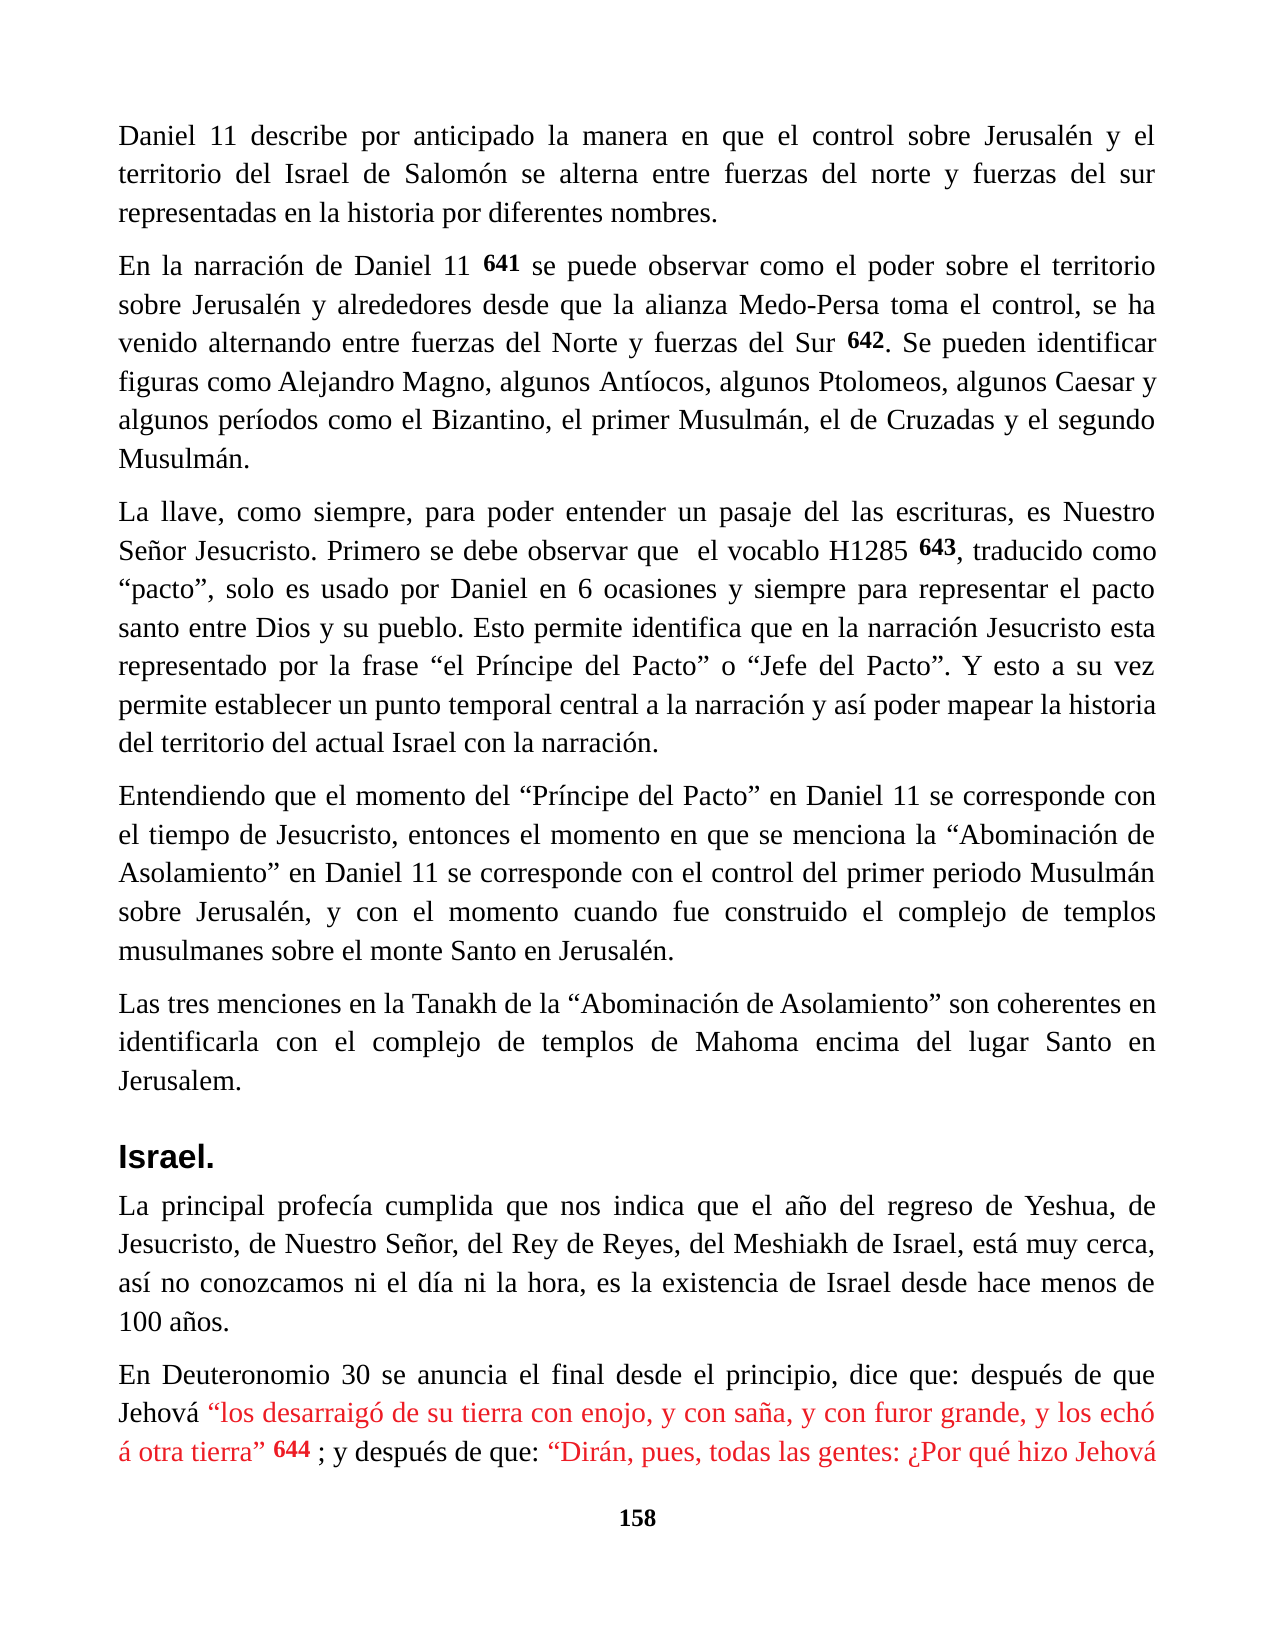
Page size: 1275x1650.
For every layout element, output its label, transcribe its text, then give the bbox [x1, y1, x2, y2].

subtitle Israel. [118, 1137, 1157, 1176]
text Entendiendo que el momento del “Príncipe del Pacto” en Daniel 11 se corresponde con el tiempo de Jesucristo, entonces el momento en que se menciona la “Abominación de Asolamiento” en Daniel 11 se corresponde con el control del primer periodo Musulmán sobre Jerusalén, y con el momento cuando fue construido el complejo de templos musulmanes sobre el monte Santo en Jerusalén. [118, 778, 1157, 966]
text En Deuteronomio 30 se anuncia el final desde el principio, dice que: después de que Jehová “los desarraigó de su tierra con enojo, y con saña, y con furor grande, y los echó á otra tierra” ; y después de que: “Dirán, pues, todas las gentes: ¿Por qué hizo Jehová [118, 1357, 1157, 1467]
text Las tres menciones en la Tanakh de la “Abominación de Asolamiento” son coherentes en identificarla con el complejo de templos de Mahoma encima del lugar Santo en Jerusalem. [118, 986, 1157, 1096]
text La principal profecía cumplida que nos indica que el año del regreso de Yeshua, de Jesucristo, de Nuestro Señor, del Rey de Reyes, del Meshiakh de Israel, está muy cerca, así no conozcamos ni el día ni la hora, es la existencia de Israel desde hace menos de 100 años. [118, 1188, 1157, 1337]
text Daniel 11 describe por anticipado la manera en que el control sobre Jerusalén y el territorio del Israel de Salomón se alterna entre fuerzas del norte y fuerzas del sur representadas en la historia por diferentes nombres. [118, 118, 1157, 229]
text En la narración de Daniel 11 se puede observar como el poder sobre el territorio sobre Jerusalén y alrededores desde que la alianza Medo-Persa toma el control, se ha venido alternando entre fuerzas del Norte y fuerzas del Sur . Se pueden identificar figuras como Alejandro Magno, algunos Antíocos, algunos Ptolomeos, algunos Caesar y algunos períodos como el Bizantino, el primer Musulmán, el de Cruzadas y el segundo Musulmán. [118, 248, 1157, 474]
text La llave, como siempre, para poder entender un pasaje del las escrituras, es Nuestro Señor Jesucristo. Primero se debe observar que el vocablo H1285 , traducido como “pacto”, solo es usado por Daniel en 6 ocasiones y siempre para representar el pacto santo entre Dios y su pueblo. Esto permite identifica que en la narración Jesucristo esta representado por la frase “el Príncipe del Pacto” o “Jefe del Pacto”. Y esto a su vez permite establecer un punto temporal central a la narración y así poder mapear la historia del territorio del actual Israel con la narración. [118, 494, 1157, 759]
